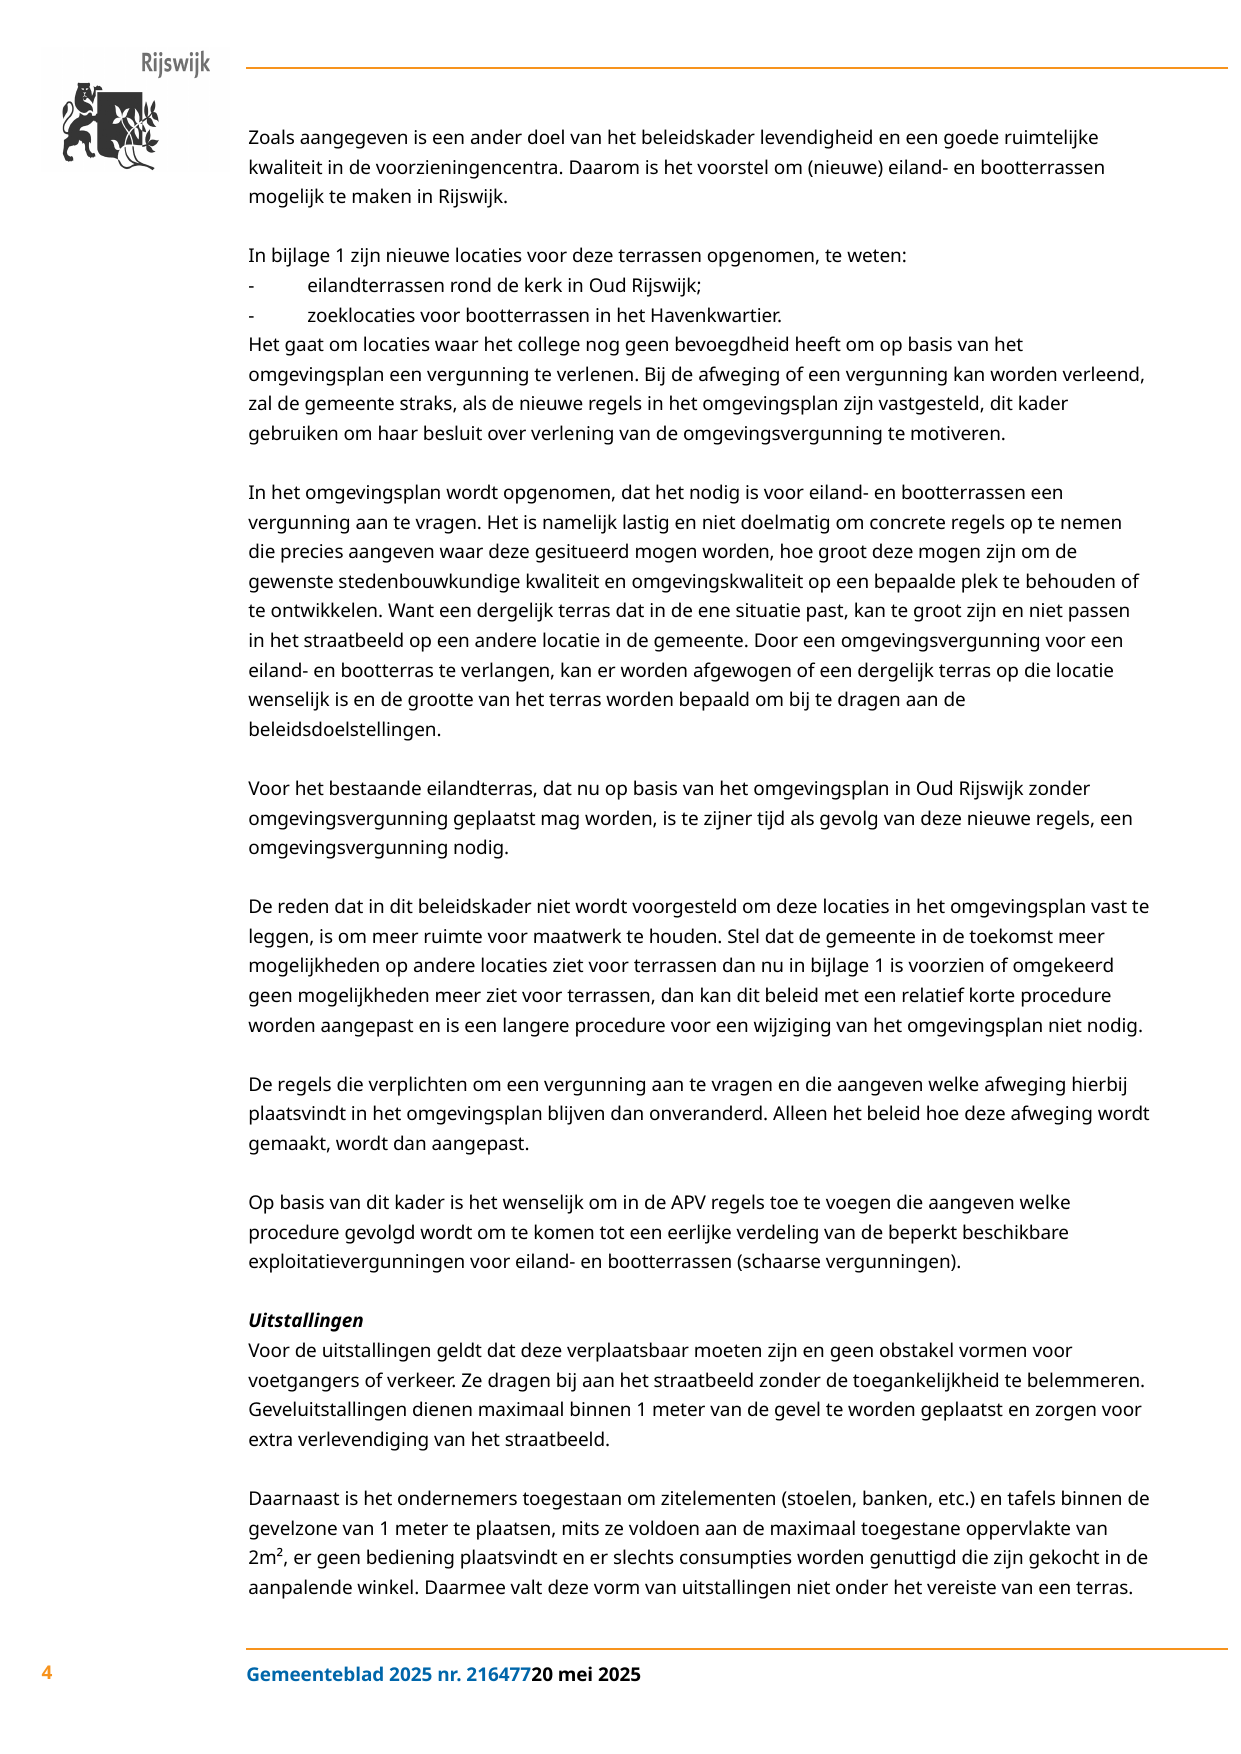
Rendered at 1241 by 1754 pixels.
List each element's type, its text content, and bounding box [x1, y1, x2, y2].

text De reden dat in dit beleidskader niet wordt voorgesteld om deze locaties in het omgevingsplan vast te leggen, is om meer ruimte voor maatwerk te houden. Stel dat de gemeente in de toekomst meer mogelijkheden op andere locaties ziet voor terrassen dan nu in bijlage 1 is voorzien of omgekeerd geen mogelijkheden meer ziet voor terrassen, dan kan dit beleid met een relatief korte procedure worden aangepast en is een langere procedure voor een wijziging van het omgevingsplan niet nodig. [248, 893, 1152, 1038]
text Uitstallingen [248, 1308, 1152, 1333]
text Voor het bestaande eilandterras, dat nu op basis van het omgevingsplan in Oud Rijswijk zonder omgevingsvergunning geplaatst mag worden, is te zijner tijd als gevolg van deze nieuwe regels, een omgevingsvergunning nodig. [248, 775, 1152, 860]
text Het gaat om locaties waar het college nog geen bevoegdheid heeft om op basis van het omgevingsplan een vergunning te verlenen. Bij de afweging of een vergunning kan worden verleend, zal de gemeente straks, als de nieuwe regels in het omgevingsplan zijn vastgesteld, dit kader gebruiken om haar besluit over verlening van de omgevingsvergunning te motiveren. [248, 331, 1152, 446]
text In het omgevingsplan wordt opgenomen, dat het nodig is voor eiland- en bootterrassen een vergunning aan te vragen. Het is namelijk lastig en niet doelmatig om concrete regels op te nemen die precies aangeven waar deze gesitueerd mogen worden, hoe groot deze mogen zijn om de gewenste stedenbouwkundige kwaliteit en omgevingskwaliteit op een bepaalde plek te behouden of te ontwikkelen. Want een dergelijk terras dat in de ene situatie past, kan te groot zijn en niet passen in het straatbeeld op een andere locatie in de gemeente. Door een omgevingsvergunning voor een eiland- en bootterras te verlangen, kan er worden afgewogen of een dergelijk terras op die locatie wenselijk is en de grootte van het terras worden bepaald om bij te dragen aan de beleidsdoelstellingen. [248, 479, 1152, 742]
picture [41, 47, 231, 172]
text Daarnaast is het ondernemers toegestaan om zitelementen (stoelen, banken, etc.) en tafels binnen de gevelzone van 1 meter te plaatsen, mits ze voldoen aan de maximaal toegestane oppervlakte van 2m², er geen bediening plaatsvindt en er slechts consumpties worden genuttigd die zijn gekocht in de aanpalende winkel. Daarmee valt deze vorm van uitstallingen niet onder het vereiste van een terras. [248, 1485, 1152, 1600]
text Op basis van dit kader is het wenselijk om in de APV regels toe te voegen die aangeven welke procedure gevolgd wordt om te komen tot een eerlijke verdeling van de beperkt beschikbare exploitatievergunningen voor eiland- en bootterrassen (schaarse vergunningen). [248, 1189, 1152, 1274]
list eilandterrassen rond de kerk in Oud Rijswijk; [248, 272, 1152, 298]
text De regels die verplichten om een vergunning aan te vragen en die aangeven welke afweging hierbij plaatsvindt in het omgevingsplan blijven dan onveranderd. Alleen het beleid hoe deze afweging wordt gemaakt, wordt dan aangepast. [248, 1071, 1152, 1156]
text In bijlage 1 zijn nieuwe locaties voor deze terrassen opgenomen, te weten: [248, 243, 1152, 268]
text Voor de uitstallingen geldt dat deze verplaatsbaar moeten zijn en geen obstakel vormen voor voetgangers of verkeer. Ze dragen bij aan het straatbeeld zonder de toegankelijkheid te belemmeren. Geveluitstallingen dienen maximaal binnen 1 meter van de gevel te worden geplaatst en zorgen voor extra verlevendiging van het straatbeeld. [248, 1337, 1152, 1452]
text Zoals aangegeven is een ander doel van het beleidskader levendigheid en een goede ruimtelijke kwaliteit in de voorzieningencentra. Daarom is het voorstel om (nieuwe) eiland- en bootterrassen mogelijk te maken in Rijswijk. [248, 124, 1152, 209]
list zoeklocaties voor bootterrassen in het Havenkwartier. [248, 302, 1152, 328]
